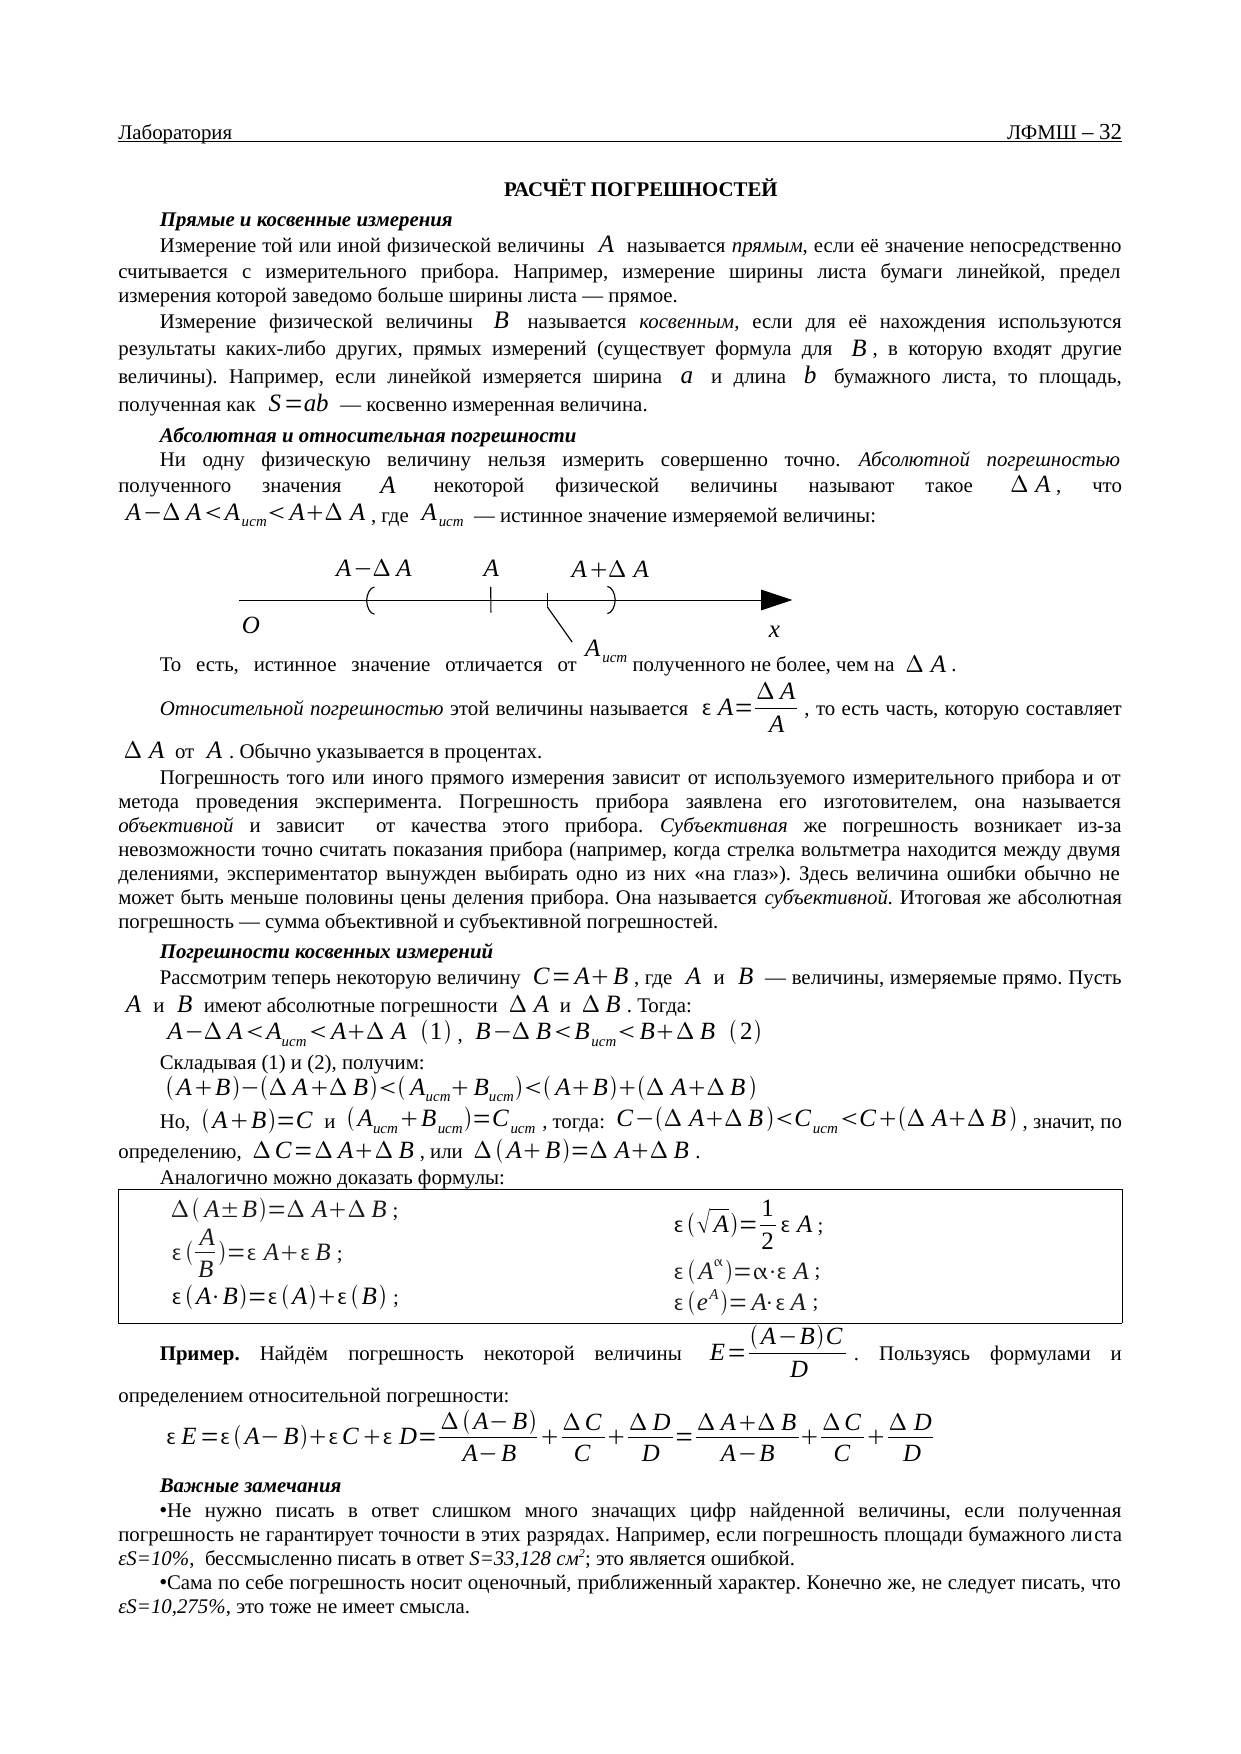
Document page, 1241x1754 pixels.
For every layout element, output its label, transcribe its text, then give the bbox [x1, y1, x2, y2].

table_header ; ; ; [119, 1190, 620, 1323]
text То есть, истинное значение отличается от полученного не более, чем на . [118, 651, 1122, 678]
text Аналогично можно доказать формулы: [118, 1165, 1122, 1189]
list Не нужно писать в ответ слишком много значащих цифр найденной величины, если полученная погрешность не гарантирует точности в этих разрядах. Например, если погрешность площади бумажного листа εS=10%, бессмысленно писать в ответ S=33,128 см2; это является ошибкой. [118, 1497, 1122, 1570]
text Погрешности косвенных измерений [118, 939, 1122, 963]
text Рассмотрим теперь некоторую величину , где и — величины, измеряемые прямо. Пусть и имеют абсолютные погрешности и . Тогда: [118, 963, 1122, 1018]
text Прямые и косвенные измерения [118, 207, 1122, 231]
text Измерение той или иной физической величины называется прямым, если её значение непосредственно считывается с измерительного прибора. Например, измерение ширины листа бумаги линейкой, предел измерения которой заведомо больше ширины листа — прямое. [118, 231, 1122, 307]
text Ни одну физическую величину нельзя измерить совершенно точно. Абсолютной погрешностью полученного значения некоторой физической величины называют такое , что , где — истинное значение измеряемой величины: [118, 447, 1122, 530]
text Измерение физической величины называется косвенным, если для её нахождения используются результаты каких-либо других, прямых измерений (существует формула для , в которую входят другие величины). Например, если линейкой измеряется ширина и длина бумажного листа, то площадь, полученная как — косвенно измеренная величина. [118, 307, 1122, 417]
text Абсолютная и относительная погрешности [118, 423, 1122, 447]
text РАСЧЁТ ПОГРЕШНОСТЕЙ [118, 177, 1122, 201]
text Относительной погрешностью этой величины называется , то есть часть, которую составляет от . Обычно указывается в процентах. [118, 678, 1122, 765]
text Но, и , тогда: , значит, по определению, , или . [118, 1105, 1122, 1165]
text Погрешность того или иного прямого измерения зависит от используемого измерительного прибора и от метода проведения эксперимента. Погрешность прибора заявлена его изготовителем, она называется объективной и зависит от качества этого прибора. Субъективная же погрешность возникает из-за невозможности точно считать показания прибора (например, когда стрелка вольтметра находится между двумя делениями, экспериментатор вынужден выбирать одно из них «на глаз»). Здесь величина ошибки обычно не может быть меньше половины цены деления прибора. Она называется субъективной. Итоговая же абсолютная погрешность — сумма объективной и субъективной погрешностей. [118, 765, 1122, 933]
text Пример. Найдём погрешность некоторой величины . Пользуясь формулами и определением относительной погрешности: [118, 1324, 1122, 1407]
text Складывая (1) и (2), получим: [118, 1050, 1122, 1074]
list Сама по себе погрешность носит оценочный, приближенный характер. Конечно же, не следует писать, что εS=10,275%, это тоже не имеет смысла. [118, 1570, 1122, 1618]
text , [118, 1018, 1122, 1050]
table_header ; ; ; [620, 1190, 1122, 1323]
text Важные замечания [118, 1473, 1122, 1497]
